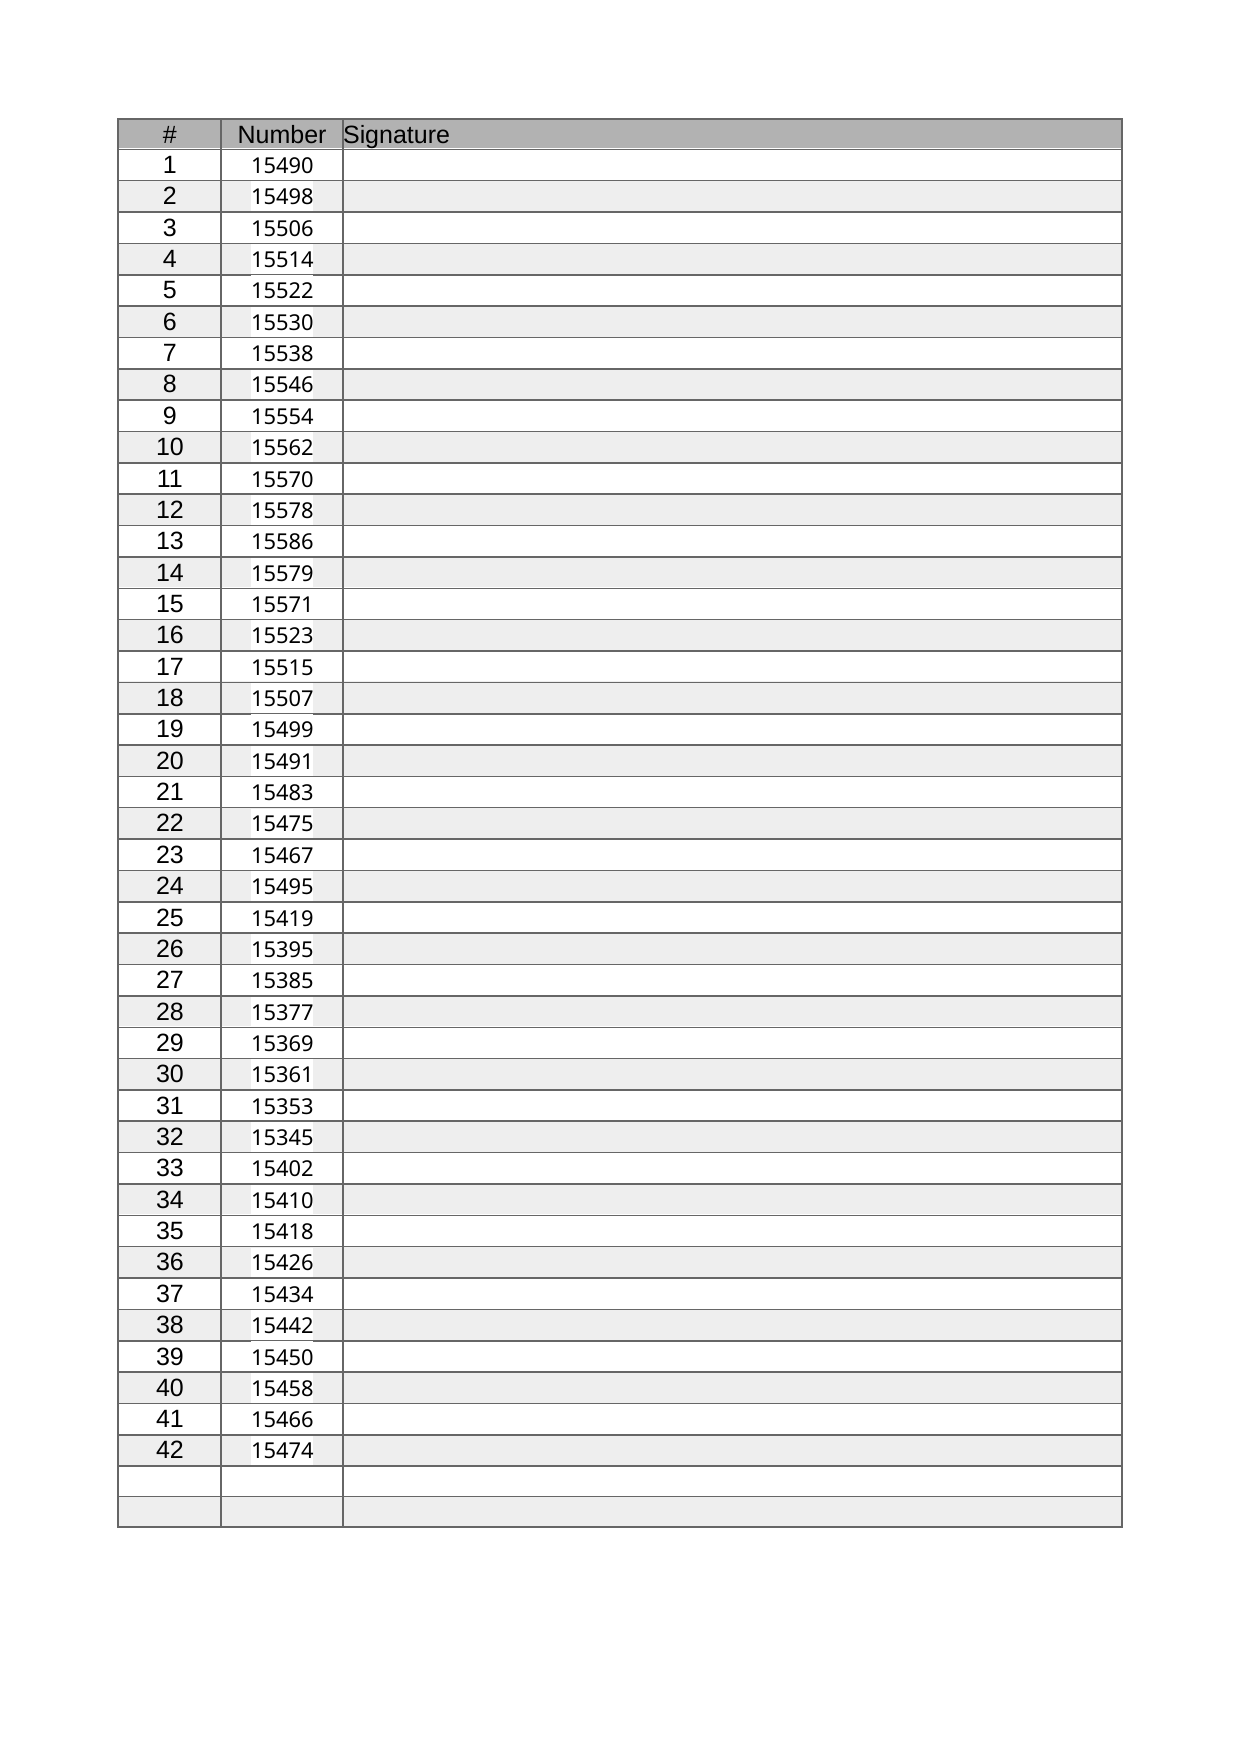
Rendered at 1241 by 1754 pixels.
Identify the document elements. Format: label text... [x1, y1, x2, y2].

table_cell 15506 [222, 213, 342, 242]
table_cell 15395 [222, 934, 342, 964]
table_cell 27 [119, 965, 220, 995]
table_cell [344, 965, 1121, 995]
table_cell 15586 [222, 526, 342, 556]
table_cell [344, 1373, 1121, 1403]
table_cell [222, 1467, 342, 1496]
table_cell 21 [119, 777, 220, 807]
table_cell [344, 1091, 1121, 1120]
table_cell 9 [119, 401, 220, 431]
table_cell 2 [119, 181, 220, 211]
table_cell 26 [119, 934, 220, 964]
table_cell [344, 213, 1121, 242]
table_cell [344, 934, 1121, 964]
table_cell [344, 871, 1121, 901]
table_cell [344, 1467, 1121, 1496]
table_cell [344, 620, 1121, 650]
table_cell 38 [119, 1310, 220, 1340]
table_cell 15450 [222, 1342, 342, 1371]
table_cell 15483 [222, 777, 342, 807]
table_cell 15530 [222, 307, 342, 337]
table_cell [344, 150, 1121, 180]
table_cell [344, 276, 1121, 305]
table_cell 42 [119, 1436, 220, 1465]
table_cell 15426 [222, 1247, 342, 1277]
table_cell 33 [119, 1153, 220, 1183]
table_cell 15369 [222, 1028, 342, 1058]
table_cell 39 [119, 1342, 220, 1371]
table_cell 13 [119, 526, 220, 556]
table_cell 11 [119, 464, 220, 493]
table_cell 15475 [222, 808, 342, 838]
table_cell 23 [119, 840, 220, 869]
table_cell 15538 [222, 338, 342, 368]
table_cell [344, 777, 1121, 807]
table_cell [344, 307, 1121, 337]
table_cell [344, 244, 1121, 274]
table_cell 15442 [222, 1310, 342, 1340]
table_cell 6 [119, 307, 220, 337]
table_cell [344, 338, 1121, 368]
table_cell 3 [119, 213, 220, 242]
table_cell 10 [119, 432, 220, 462]
table_header Number [222, 120, 342, 148]
table_cell 40 [119, 1373, 220, 1403]
table_cell 36 [119, 1247, 220, 1277]
table_cell [344, 1059, 1121, 1089]
table_cell [344, 903, 1121, 932]
table_cell 15345 [222, 1122, 342, 1152]
table_cell 15490 [222, 150, 342, 180]
table_cell [344, 1216, 1121, 1246]
table_cell 24 [119, 871, 220, 901]
table_cell 15467 [222, 840, 342, 869]
table_cell 15522 [222, 276, 342, 305]
table_cell 37 [119, 1279, 220, 1308]
table_cell [344, 495, 1121, 525]
table_cell 15554 [222, 401, 342, 431]
table_cell 15377 [222, 997, 342, 1026]
table_cell 17 [119, 652, 220, 681]
table_cell [344, 1404, 1121, 1434]
table_cell 15419 [222, 903, 342, 932]
table_cell 15579 [222, 558, 342, 587]
table_header # [119, 120, 220, 148]
table_cell 16 [119, 620, 220, 650]
table_cell [344, 1279, 1121, 1308]
table_cell [344, 1436, 1121, 1465]
table_cell [344, 746, 1121, 776]
table_cell 15546 [222, 370, 342, 399]
table_cell 15507 [222, 683, 342, 713]
table_cell [344, 1153, 1121, 1183]
table_cell [119, 1497, 220, 1526]
table_cell 32 [119, 1122, 220, 1152]
table_cell [344, 683, 1121, 713]
table_cell 4 [119, 244, 220, 274]
table_cell [222, 1497, 342, 1526]
table_cell 15495 [222, 871, 342, 901]
table_cell [344, 1497, 1121, 1526]
table_cell 29 [119, 1028, 220, 1058]
table_cell [344, 589, 1121, 619]
table_cell 15498 [222, 181, 342, 211]
table_cell 15 [119, 589, 220, 619]
table_cell 5 [119, 276, 220, 305]
table_cell [344, 1185, 1121, 1214]
table_header Signature [344, 120, 1121, 148]
table_cell [344, 181, 1121, 211]
table_cell 7 [119, 338, 220, 368]
table_cell 15353 [222, 1091, 342, 1120]
table_cell 22 [119, 808, 220, 838]
table_cell 15570 [222, 464, 342, 493]
table_cell 15515 [222, 652, 342, 681]
table_cell 15491 [222, 746, 342, 776]
table_cell 19 [119, 715, 220, 744]
table_cell 15458 [222, 1373, 342, 1403]
table_cell 35 [119, 1216, 220, 1246]
table_cell [344, 1310, 1121, 1340]
table_cell [344, 558, 1121, 587]
table_cell [344, 1342, 1121, 1371]
table_cell 15410 [222, 1185, 342, 1214]
table_cell [344, 464, 1121, 493]
table_cell 15514 [222, 244, 342, 274]
table_cell 28 [119, 997, 220, 1026]
table_cell [344, 370, 1121, 399]
table_cell 15571 [222, 589, 342, 619]
table_cell [344, 1028, 1121, 1058]
table_cell 15499 [222, 715, 342, 744]
table_cell [344, 997, 1121, 1026]
table_cell 30 [119, 1059, 220, 1089]
table_cell 1 [119, 150, 220, 180]
table_cell 15474 [222, 1436, 342, 1465]
table_cell 34 [119, 1185, 220, 1214]
table_cell [344, 715, 1121, 744]
table_cell 15402 [222, 1153, 342, 1183]
table_cell [119, 1467, 220, 1496]
table_cell [344, 401, 1121, 431]
table_cell 15523 [222, 620, 342, 650]
table_cell 8 [119, 370, 220, 399]
table_cell [344, 432, 1121, 462]
table_cell 12 [119, 495, 220, 525]
table_cell 25 [119, 903, 220, 932]
table_cell 31 [119, 1091, 220, 1120]
table_cell [344, 652, 1121, 681]
table_cell 41 [119, 1404, 220, 1434]
table_cell 18 [119, 683, 220, 713]
table_cell 15434 [222, 1279, 342, 1308]
table_cell 15466 [222, 1404, 342, 1434]
table_cell [344, 526, 1121, 556]
table_cell [344, 840, 1121, 869]
table_cell 15418 [222, 1216, 342, 1246]
table_cell 15385 [222, 965, 342, 995]
table_cell 15562 [222, 432, 342, 462]
table_cell 20 [119, 746, 220, 776]
table_cell 14 [119, 558, 220, 587]
table_cell 15361 [222, 1059, 342, 1089]
table_cell 15578 [222, 495, 342, 525]
table_cell [344, 1247, 1121, 1277]
table_cell [344, 808, 1121, 838]
table_cell [344, 1122, 1121, 1152]
